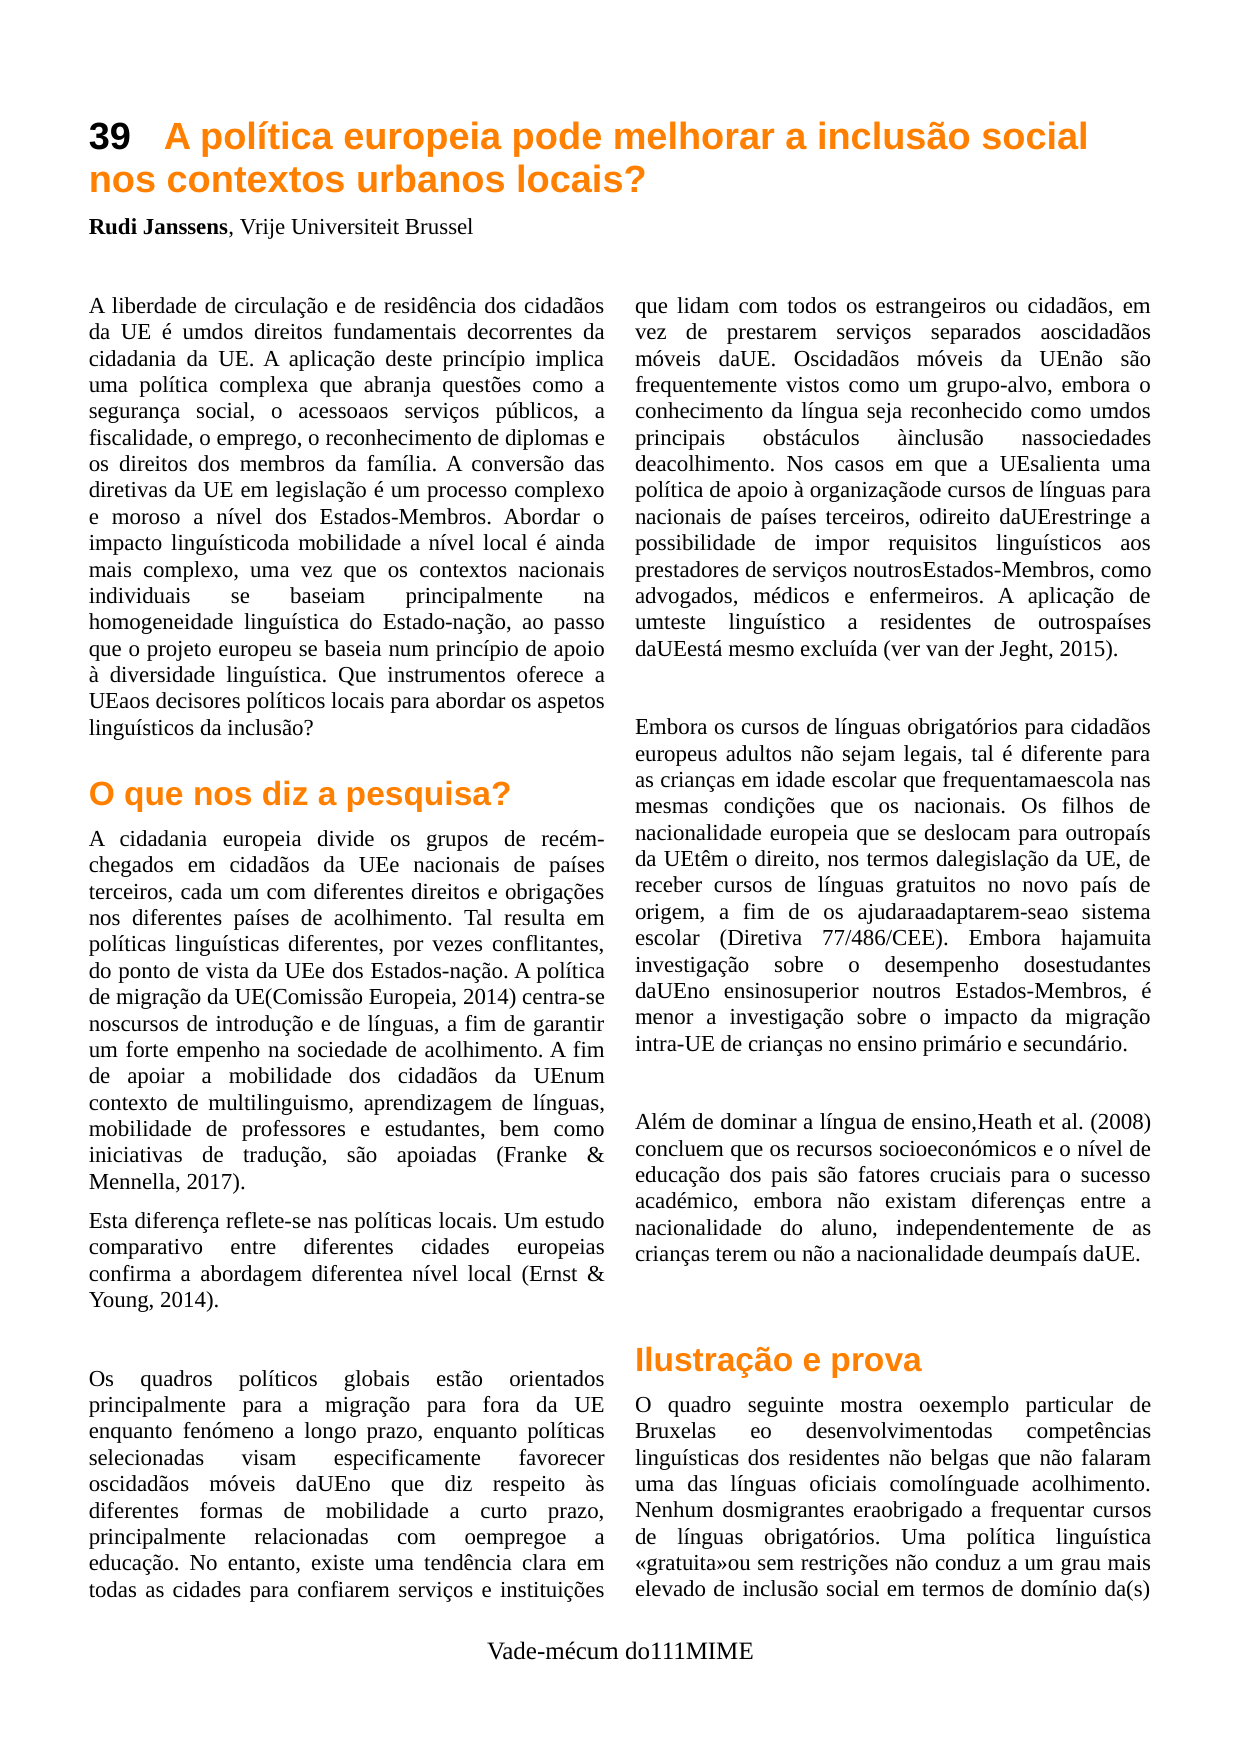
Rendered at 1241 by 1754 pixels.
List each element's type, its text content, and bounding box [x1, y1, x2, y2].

text Embora os cursos de línguas obrigatórios para cidadãos europeus adultos não sejam legais, tal é diferente para as crianças em idade escolar que frequentamaescola nas mesmas condições que os nacionais. Os filhos de nacionalidade europeia que se deslocam para outropaís da UEtêm o direito, nos termos dalegislação da UE, de receber cursos de línguas gratuitos no novo país de origem, a fim de os ajudaraadaptarem-seao sistema escolar (Diretiva 77/486/CEE). Embora hajamuita investigação sobre o desempenho dosestudantes daUEno ensinosuperior noutros Estados-Membros, é menor a investigação sobre o impacto da migração intra-UE de crianças no ensino primário e secundário. [635, 713, 1152, 1056]
text que lidam com todos os estrangeiros ou cidadãos, em vez de prestarem serviços separados aoscidadãos móveis daUE. Oscidadãos móveis da UEnão são frequentemente vistos como um grupo-alvo, embora o conhecimento da língua seja reconhecido como umdos principais obstáculos àinclusão nassociedades deacolhimento. Nos casos em que a UEsalienta uma política de apoio à organizaçãode cursos de línguas para nacionais de países terceiros, odireito daUErestringe a possibilidade de impor requisitos linguísticos aos prestadores de serviços noutrosEstados-Membros, como advogados, médicos e enfermeiros. A aplicação de umteste linguístico a residentes de outrospaíses daUEestá mesmo excluída (ver van der Jeght, 2015). [635, 292, 1152, 661]
text A cidadania europeia divide os grupos de recém-chegados em cidadãos da UEe nacionais de países terceiros, cada um com diferentes direitos e obrigações nos diferentes países de acolhimento. Tal resulta em políticas linguísticas diferentes, por vezes conflitantes, do ponto de vista da UEe dos Estados-nação. A política de migração da UE(Comissão Europeia, 2014) centra-se noscursos de introdução e de línguas, a fim de garantir um forte empenho na sociedade de acolhimento. A fim de apoiar a mobilidade dos cidadãos da UEnum contexto de multilinguismo, aprendizagem de línguas, mobilidade de professores e estudantes, bem como iniciativas de tradução, são apoiadas (Franke & Mennella, 2017). [88, 825, 605, 1194]
subtitle A política europeia pode melhorar a inclusão social nos contextos urbanos locais? [88, 113, 1152, 201]
text A liberdade de circulação e de residência dos cidadãos da UE é umdos direitos fundamentais decorrentes da cidadania da UE. A aplicação deste princípio implica uma política complexa que abranja questões como a segurança social, o acessoaos serviços públicos, a fiscalidade, o emprego, o reconhecimento de diplomas e os direitos dos membros da família. A conversão das diretivas da UE em legislação é um processo complexo e moroso a nível dos Estados-Membros. Abordar o impacto linguísticoda mobilidade a nível local é ainda mais complexo, uma vez que os contextos nacionais individuais se baseiam principalmente na homogeneidade linguística do Estado-nação, ao passo que o projeto europeu se baseia num princípio de apoio à diversidade linguística. Que instrumentos oferece a UEaos decisores políticos locais para abordar os aspetos linguísticos da inclusão? [88, 292, 605, 740]
text Esta diferença reflete-se nas políticas locais. Um estudo comparativo entre diferentes cidades europeias confirma a abordagem diferentea nível local (Ernst & Young, 2014). [88, 1207, 605, 1312]
subtitle O que nos diz a pesquisa? [88, 774, 605, 813]
subtitle Ilustração e prova [635, 1340, 1152, 1378]
text Além de dominar a língua de ensino,Heath et al. (2008) concluem que os recursos socioeconómicos e o nível de educação dos pais são fatores cruciais para o sucesso académico, embora não existam diferenças entre a nacionalidade do aluno, independentemente de as crianças terem ou não a nacionalidade deumpaís daUE. [635, 1108, 1152, 1267]
text Os quadros políticos globais estão orientados principalmente para a migração para fora da UE enquanto fenómeno a longo prazo, enquanto políticas selecionadas visam especificamente favorecer oscidadãos móveis daUEno que diz respeito às diferentes formas de mobilidade a curto prazo, principalmente relacionadas com oempregoe a educação. No entanto, existe uma tendência clara em todas as cidades para confiarem serviços e instituições [88, 1365, 605, 1602]
text Rudi Janssens, Vrije Universiteit Brussel [88, 213, 1152, 240]
text O quadro seguinte mostra oexemplo particular de Bruxelas eo desenvolvimentodas competências linguísticas dos residentes não belgas que não falaram uma das línguas oficiais comolínguade acolhimento. Nenhum dosmigrantes eraobrigado a frequentar cursos de línguas obrigatórios. Uma política linguística «gratuita»ou sem restrições não conduz a um grau mais elevado de inclusão social em termos de domínio da(s) [635, 1391, 1152, 1602]
